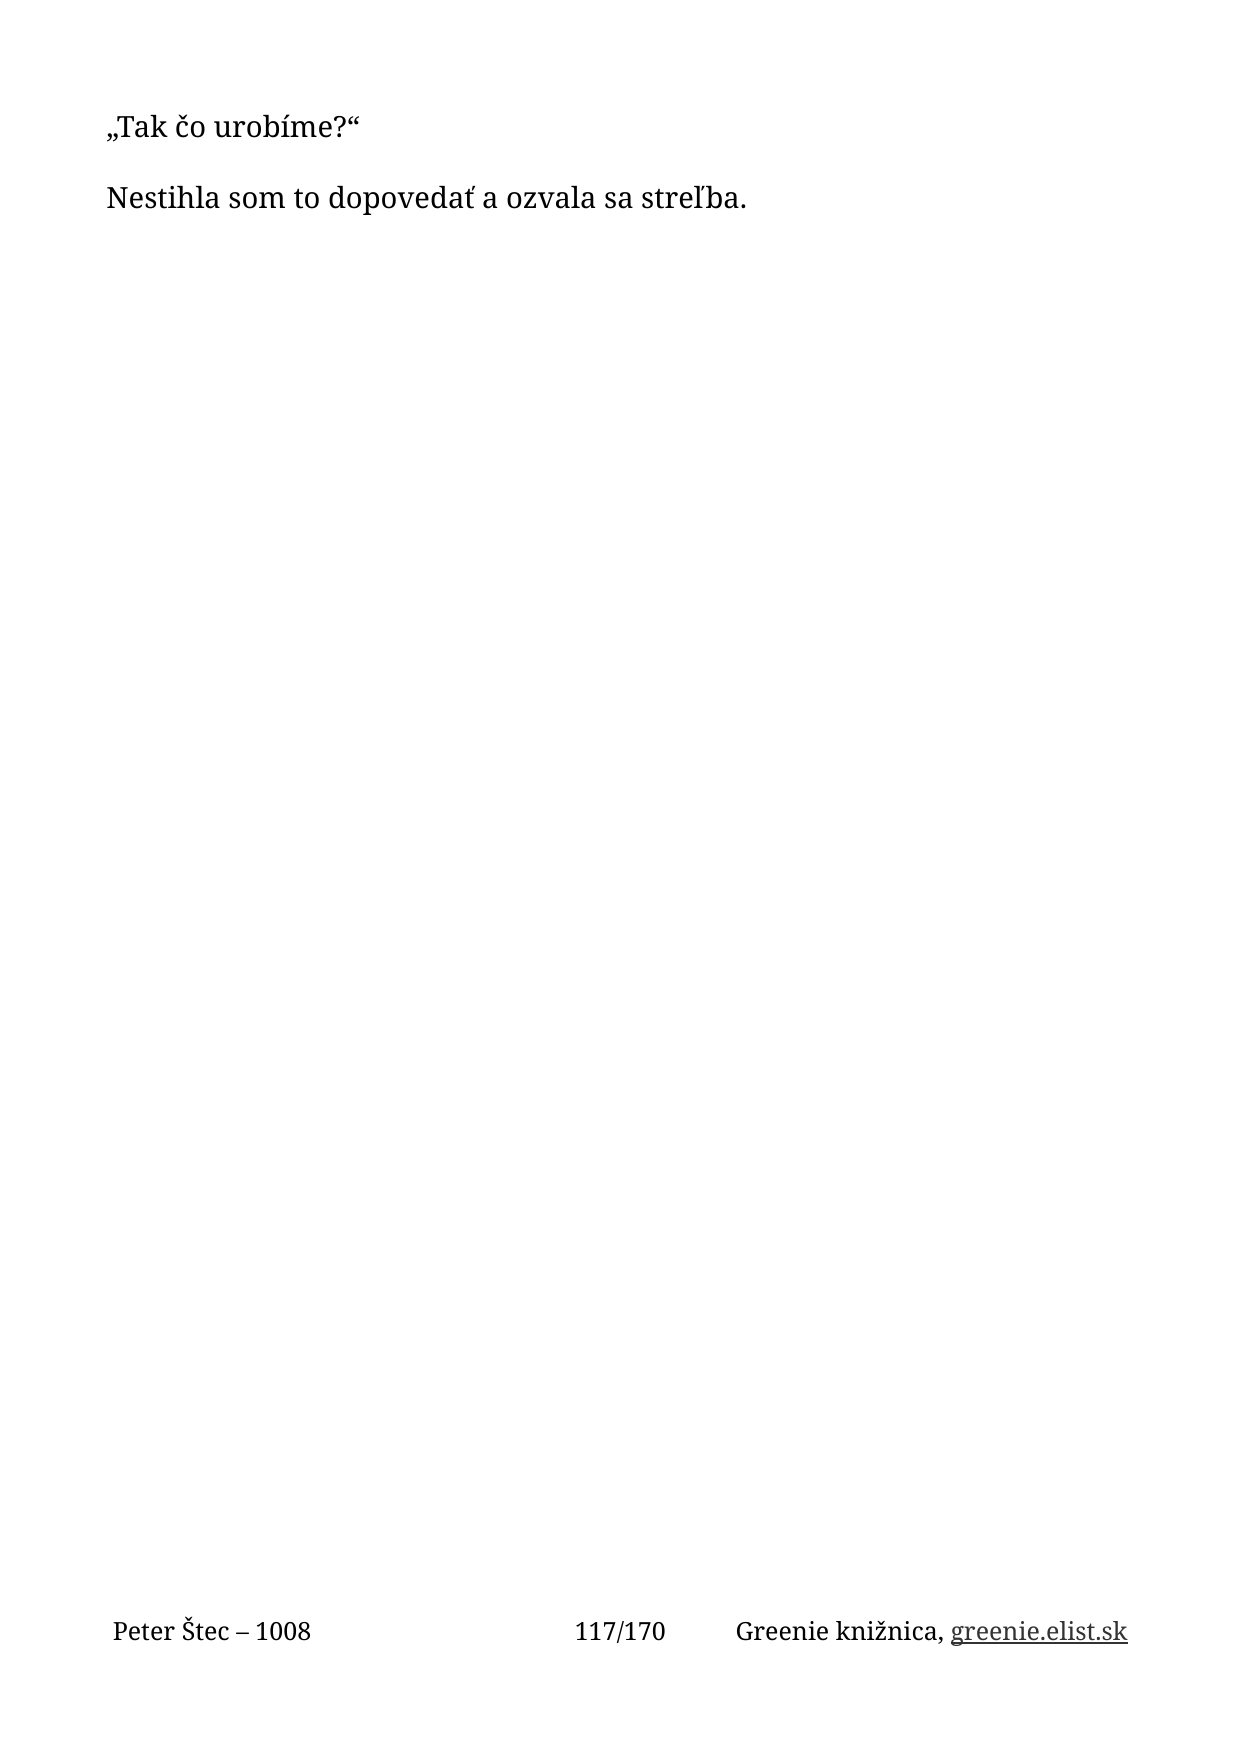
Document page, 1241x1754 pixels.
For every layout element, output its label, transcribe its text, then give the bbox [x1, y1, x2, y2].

text Nestihla som to dopovedať a ozvala sa streľba. [106, 177, 1134, 217]
text „Tak čo urobíme?“ [106, 106, 1134, 146]
